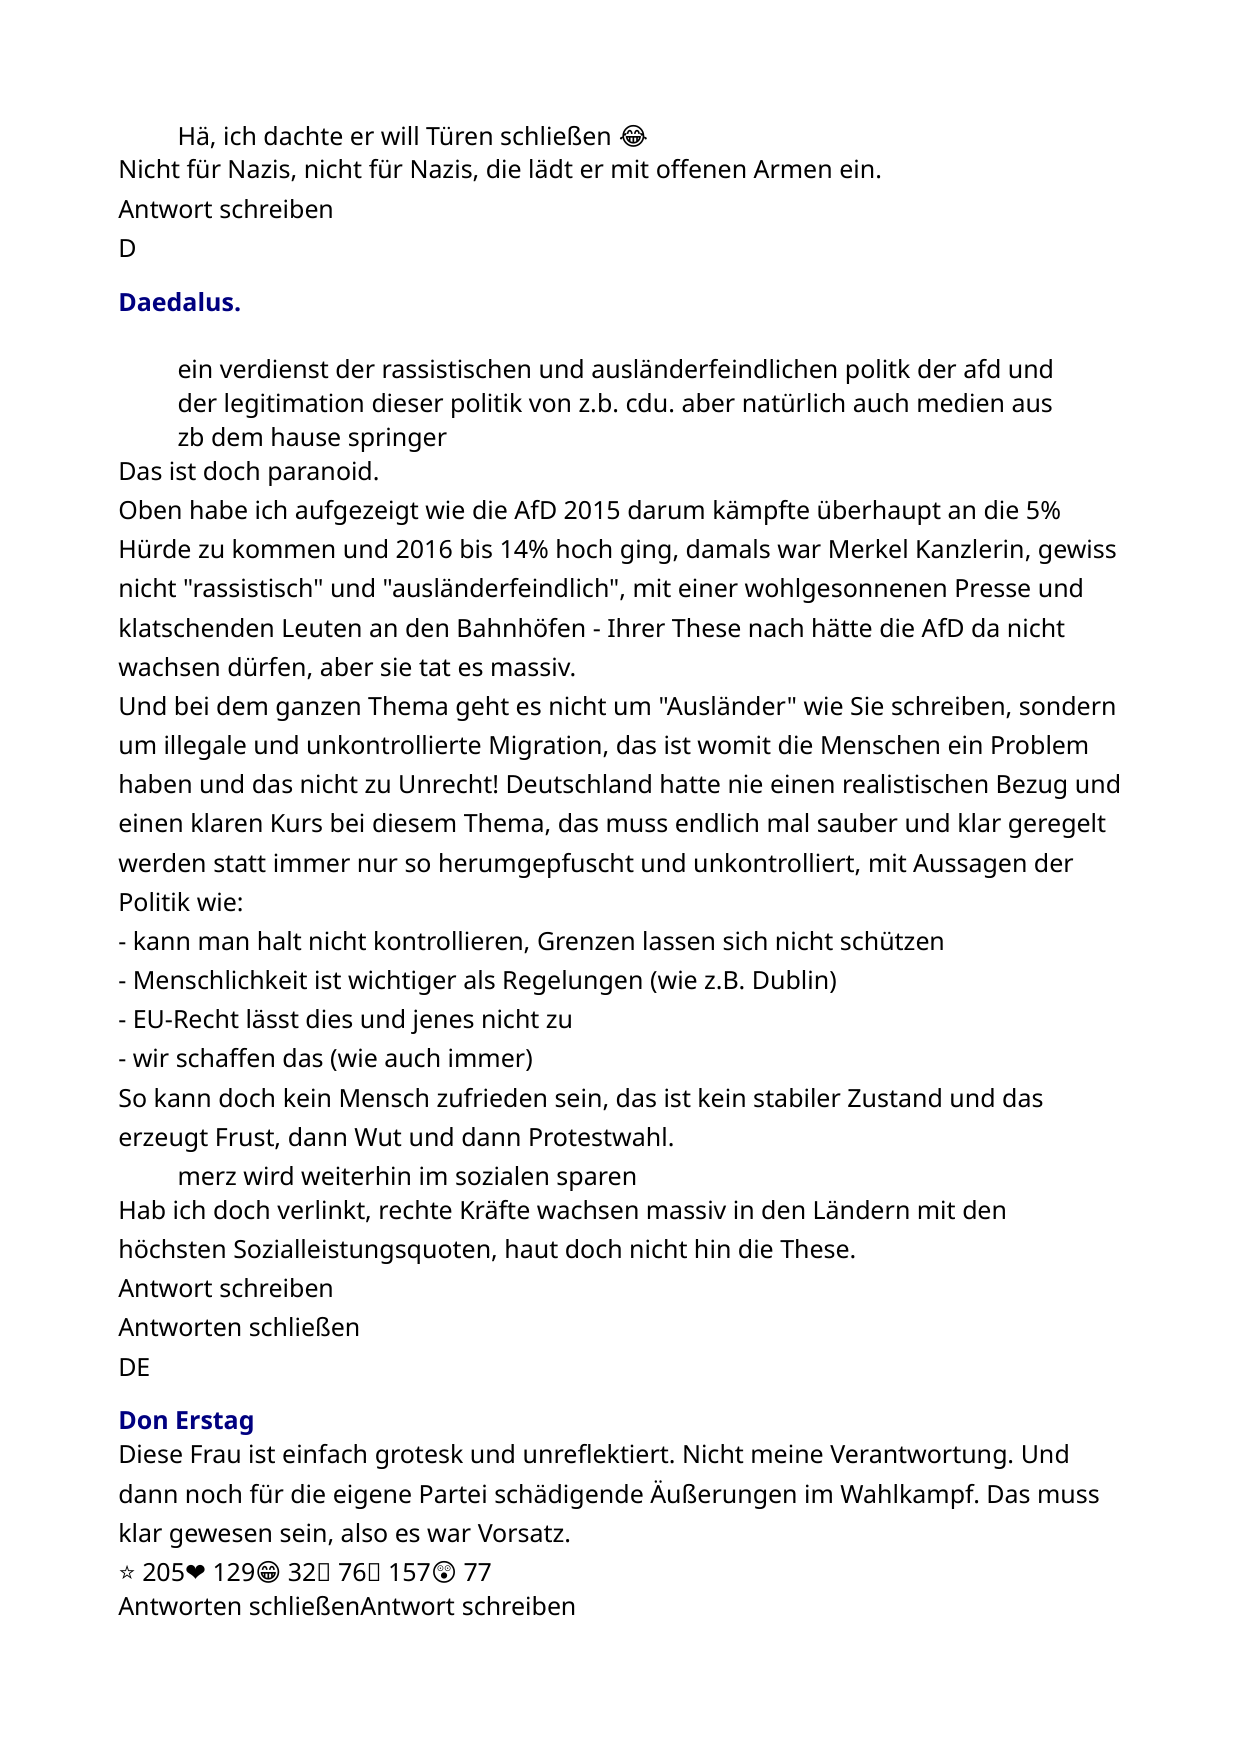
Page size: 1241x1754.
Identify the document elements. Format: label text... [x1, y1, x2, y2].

subtitle Don Erstag [118, 1403, 1122, 1437]
text Das ist doch paranoid. [118, 453, 1122, 488]
subtitle Daedalus. [118, 284, 1122, 318]
text DE [118, 1349, 1122, 1383]
text Antwort schreiben [118, 1271, 1122, 1305]
text Und bei dem ganzen Thema geht es nicht um "Ausländer" wie Sie schreiben, sondern um illegale und unkontrollierte Migration, das ist womit die Menschen ein Problem haben und das nicht zu Unrecht! Deutschland hatte nie einen realistischen Bezug und einen klaren Kurs bei diesem Thema, das muss endlich mal sauber und klar geregelt werden statt immer nur so herumgepfuscht und unkontrolliert, mit Aussagen der Politik wie: [118, 688, 1122, 918]
text Antworten schließen [118, 1310, 1122, 1344]
text Diese Frau ist einfach grotesk und unreflektiert. Nicht meine Verantwortung. Und dann noch für die eigene Partei schädigende Äußerungen im Wahlkampf. Das muss klar gewesen sein, also es war Vorsatz. [118, 1437, 1122, 1549]
text D [118, 231, 1122, 264]
text Hä, ich dachte er will Türen schließen 😂 [177, 118, 1063, 152]
text Antwort schreiben [118, 191, 1122, 225]
text ⭐️ 205❤️ 129😁 32🙁 76🤨 157😲 77 [118, 1554, 1122, 1589]
text ein verdienst der rassistischen und ausländerfeindlichen politk der afd und der legitimation dieser politik von z.b. cdu. aber natürlich auch medien aus zb dem hause springer [177, 351, 1063, 453]
text - kann man halt nicht kontrollieren, Grenzen lassen sich nicht schützen - Menschlichkeit ist wichtiger als Regelungen (wie z.B. Dublin) - EU-Recht lässt dies und jenes nicht zu - wir schaffen das (wie auch immer) [118, 923, 1122, 1075]
text So kann doch kein Mensch zufrieden sein, das ist kein stabiler Zustand und das erzeugt Frust, dann Wut und dann Protestwahl. [118, 1080, 1122, 1153]
text Oben habe ich aufgezeigt wie die AfD 2015 darum kämpfte überhaupt an die 5% Hürde zu kommen und 2016 bis 14% hoch ging, damals war Merkel Kanzlerin, gewiss nicht "rassistisch" und "ausländerfeindlich", mit einer wohlgesonnenen Presse und klatschenden Leuten an den Bahnhöfen - Ihrer These nach hätte die AfD da nicht wachsen dürfen, aber sie tat es massiv. [118, 493, 1122, 683]
text Antworten schließenAntwort schreiben [118, 1589, 1122, 1623]
text Hab ich doch verlinkt, rechte Kräfte wachsen massiv in den Ländern mit den höchsten Sozialleistungsquoten, haut doch nicht hin die These. [118, 1193, 1122, 1266]
text merz wird weiterhin im sozialen sparen [177, 1158, 1063, 1193]
text Nicht für Nazis, nicht für Nazis, die lädt er mit offenen Armen ein. [118, 152, 1122, 186]
